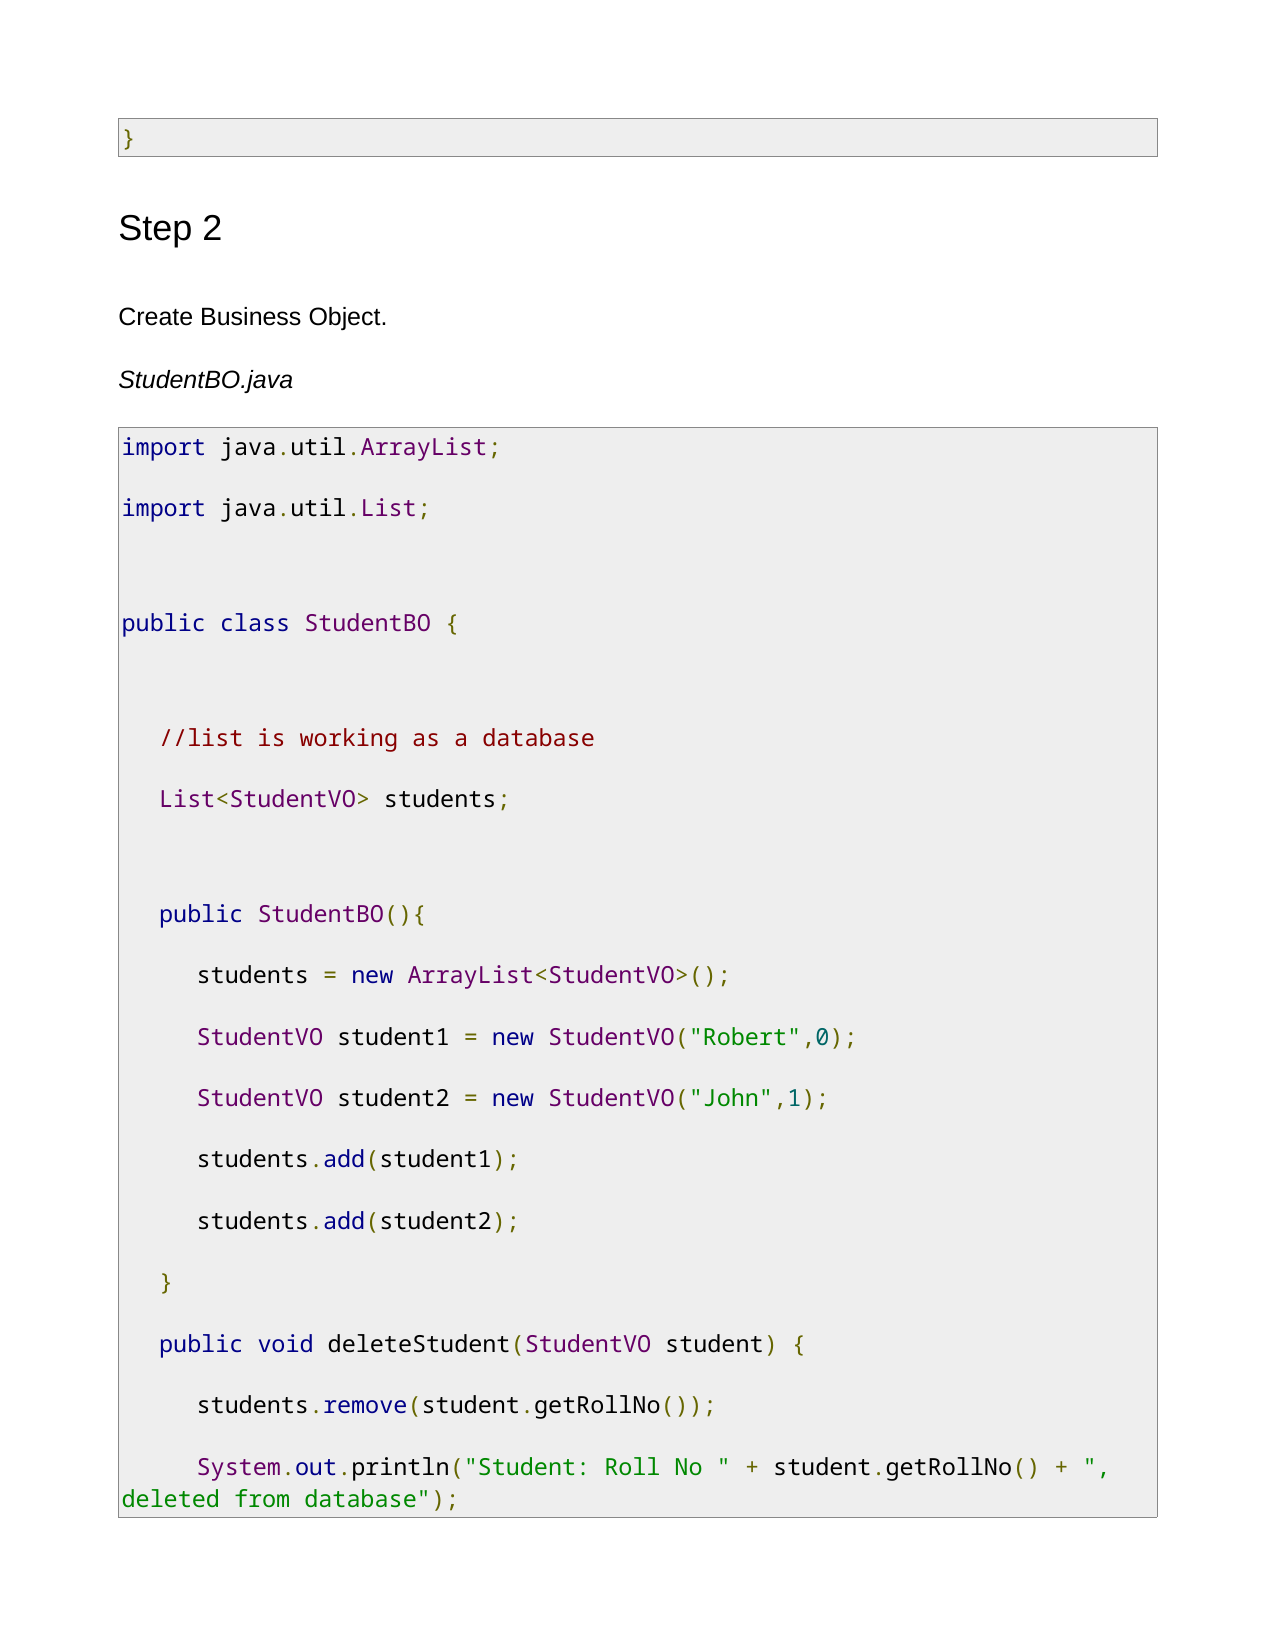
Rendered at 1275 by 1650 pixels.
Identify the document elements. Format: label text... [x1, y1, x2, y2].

text public StudentBO(){ [119, 894, 1157, 929]
text Create Business Object. [118, 302, 1157, 331]
text students.add(student1); [119, 1139, 1157, 1175]
text StudentVO student1 = new StudentVO("Robert",0); [119, 1017, 1157, 1052]
text students.add(student2); [119, 1201, 1157, 1236]
text //list is working as a database [119, 718, 1157, 753]
text public class StudentBO { [119, 603, 1157, 638]
text System.out.println("Student: Roll No " + student.getRollNo() + ", deleted from database"); [119, 1447, 1157, 1517]
text public void deleteStudent(StudentVO student) { [119, 1324, 1157, 1359]
text import java.util.List; [119, 488, 1157, 524]
subtitle Step 2 [118, 207, 1157, 248]
text students = new ArrayList<StudentVO>(); [119, 955, 1157, 990]
text students.remove(student.getRollNo()); [119, 1385, 1157, 1421]
text StudentVO student2 = new StudentVO("John",1); [119, 1078, 1157, 1113]
text } [119, 1262, 1157, 1298]
text } [119, 119, 1157, 156]
text StudentBO.java [118, 364, 1157, 393]
text import java.util.ArrayList; [119, 428, 1157, 462]
text List<StudentVO> students; [119, 779, 1157, 814]
